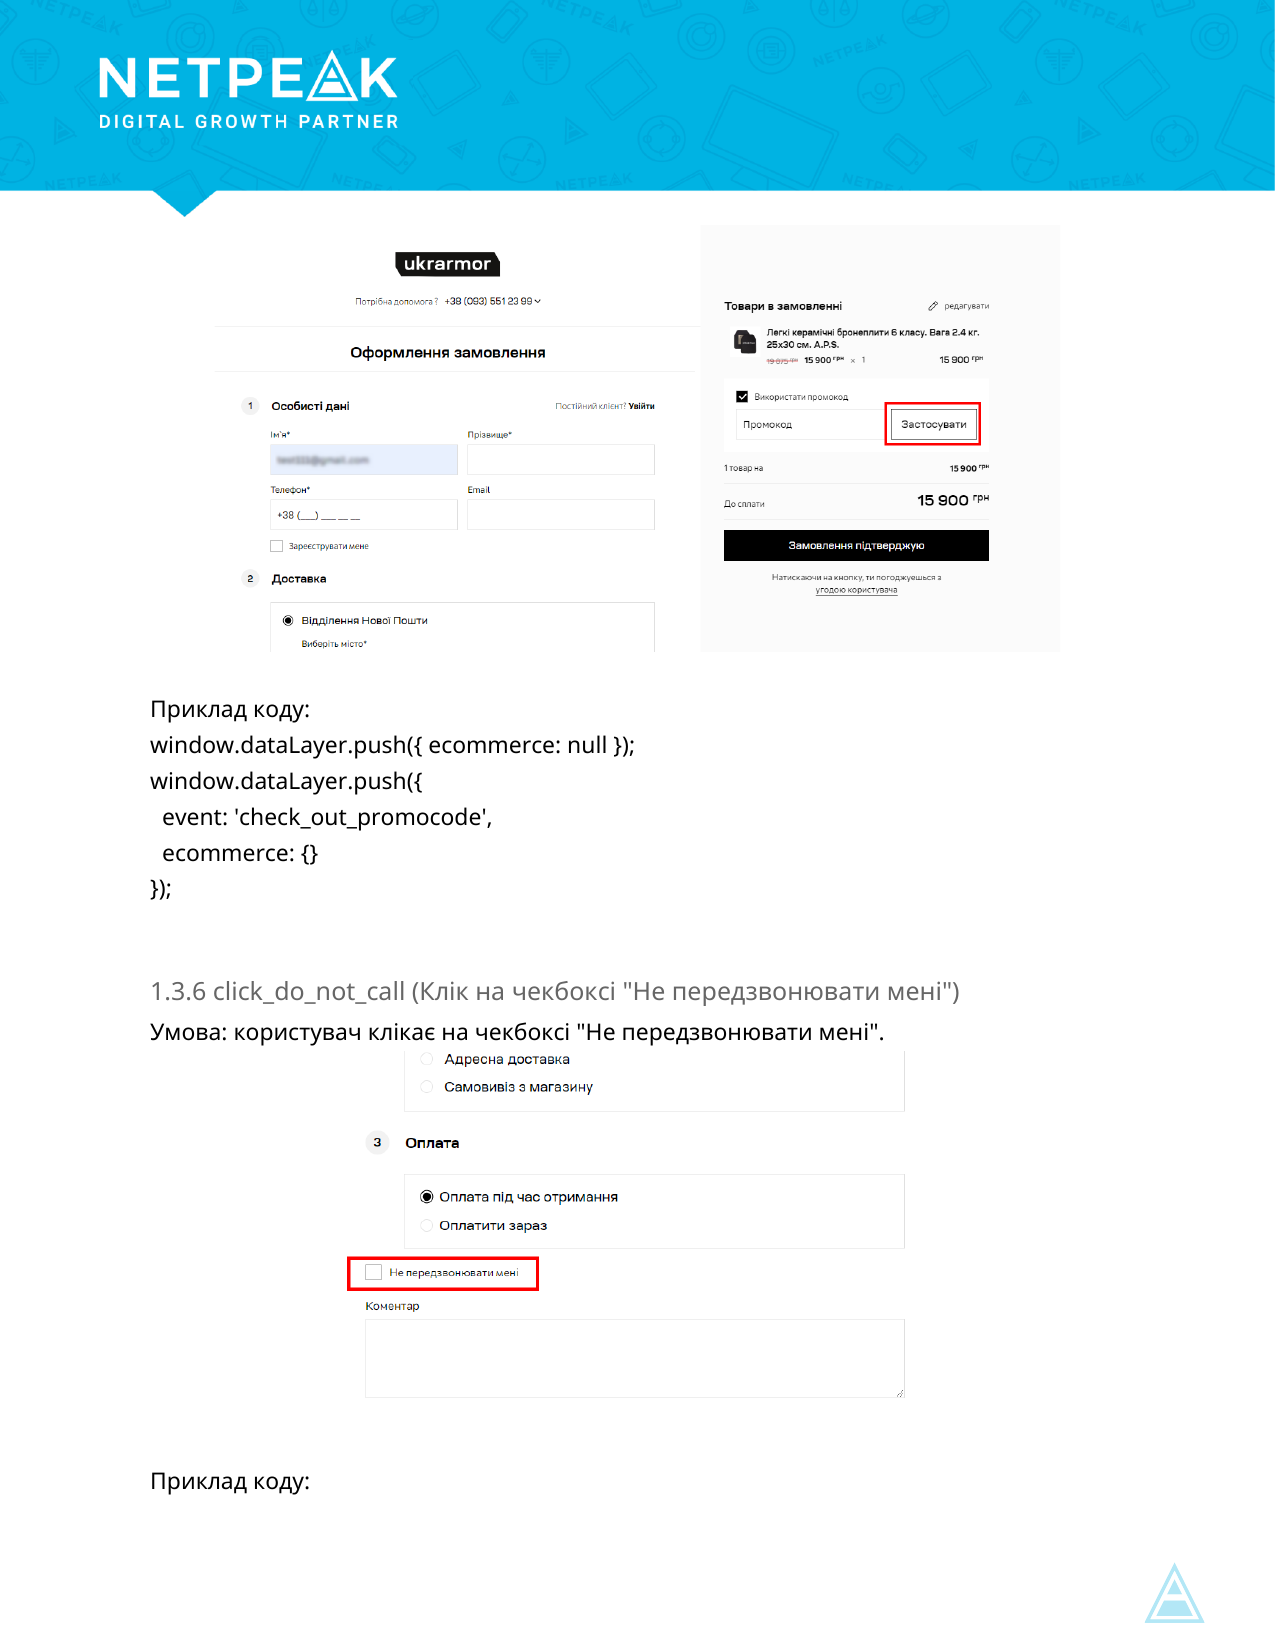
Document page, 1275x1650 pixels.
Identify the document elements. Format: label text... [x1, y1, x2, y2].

picture [327, 1051, 948, 1425]
picture [176, 115, 182, 127]
picture [242, 117, 247, 127]
picture [362, 58, 396, 97]
text }); [150, 872, 1125, 904]
picture [315, 116, 320, 124]
picture [262, 115, 270, 127]
picture [344, 115, 352, 127]
picture [101, 115, 109, 127]
picture [230, 58, 261, 97]
picture [300, 115, 309, 127]
picture [0, 191, 1275, 221]
text ecommerce: {} [150, 836, 1125, 868]
text Приклад коду: [150, 1465, 1125, 1496]
picture [359, 115, 363, 127]
picture [277, 116, 286, 127]
text event: 'check_out_promocode', [150, 801, 1125, 832]
picture [147, 115, 156, 127]
picture [250, 115, 256, 127]
picture [188, 58, 219, 97]
picture [212, 115, 221, 127]
picture [161, 115, 166, 124]
picture [307, 52, 357, 101]
picture [1144, 1562, 1205, 1623]
picture [196, 117, 200, 127]
text Приклад коду: [150, 693, 1125, 724]
text window.dataLayer.push({ [150, 764, 1125, 796]
picture [388, 115, 396, 127]
picture [100, 58, 135, 97]
subtitle 1.3.6 click_do_not_call (Клік на чекбоксі "Не передзвонювати мені") [150, 973, 1125, 1007]
picture [214, 225, 1061, 652]
text Умова: користувач клікає на чекбоксі "Не передзвонювати мені". [150, 1016, 1125, 1047]
picture [150, 58, 179, 97]
picture [273, 58, 302, 97]
picture [329, 115, 338, 127]
text window.dataLayer.push({ ecommerce: null }); [150, 729, 1125, 760]
picture [374, 115, 382, 127]
picture [364, 116, 368, 127]
